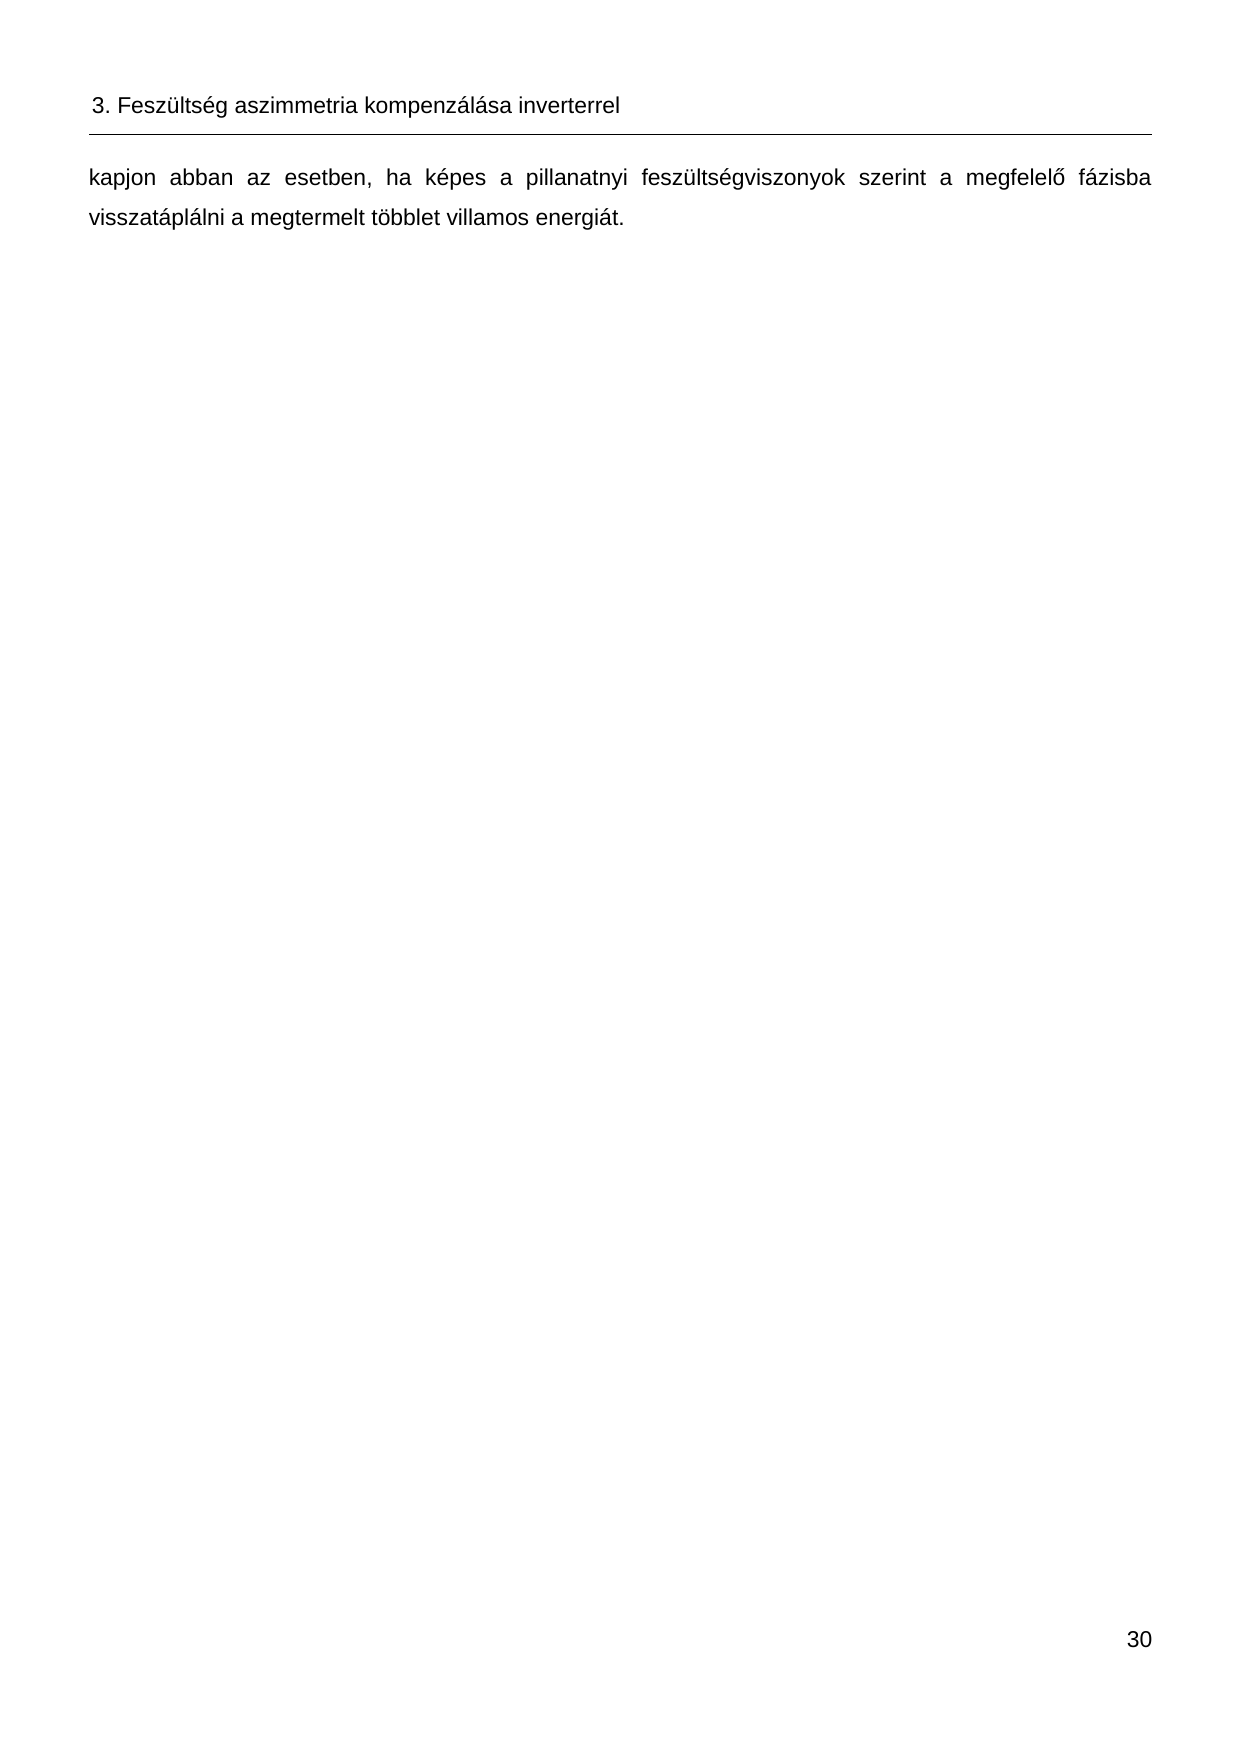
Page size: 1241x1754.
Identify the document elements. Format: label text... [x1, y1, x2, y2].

text kapjon abban az esetben, ha képes a pillanatnyi feszültségviszonyok szerint a megfelelő fázisba visszatáplálni a megtermelt többlet villamos energiát. [88, 164, 1152, 230]
